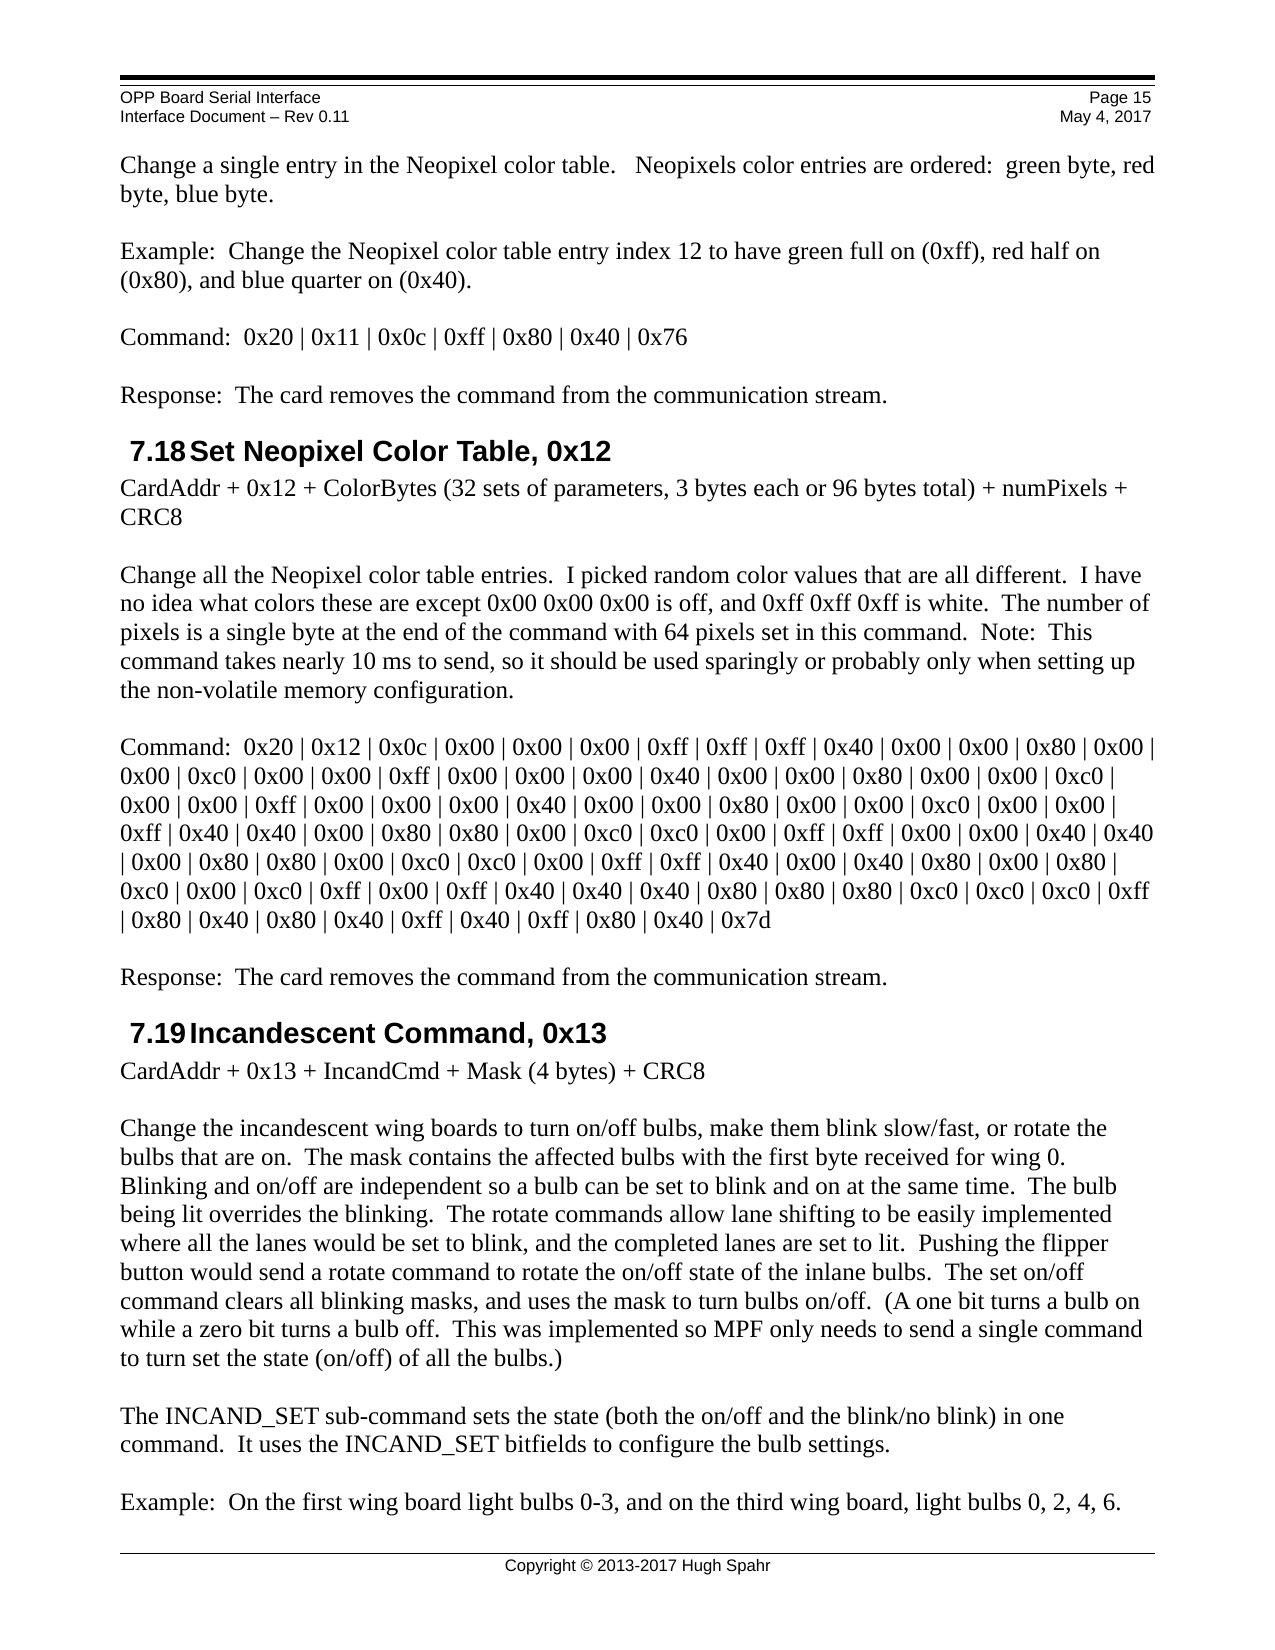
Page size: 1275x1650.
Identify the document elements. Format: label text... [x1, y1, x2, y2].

text CardAddr + 0x12 + ColorBytes (32 sets of parameters, 3 bytes each or 96 bytes total) + numPixels + CRC8 [120, 473, 1155, 531]
text Example: On the first wing board light bulbs 0-3, and on the third wing board, light bulbs 0, 2, 4, 6. [120, 1487, 1155, 1516]
text Command: 0x20 | 0x12 | 0x0c | 0x00 | 0x00 | 0x00 | 0xff | 0xff | 0xff | 0x40 | 0x00 | 0x00 | 0x80 | 0x00 | 0x00 | 0xc0 | 0x00 | 0x00 | 0xff | 0x00 | 0x00 | 0x00 | 0x40 | 0x00 | 0x00 | 0x80 | 0x00 | 0x00 | 0xc0 | 0x00 | 0x00 | 0xff | 0x00 | 0x00 | 0x00 | 0x40 | 0x00 | 0x00 | 0x80 | 0x00 | 0x00 | 0xc0 | 0x00 | 0x00 | 0xff | 0x40 | 0x40 | 0x00 | 0x80 | 0x80 | 0x00 | 0xc0 | 0xc0 | 0x00 | 0xff | 0xff | 0x00 | 0x00 | 0x40 | 0x40 | 0x00 | 0x80 | 0x80 | 0x00 | 0xc0 | 0xc0 | 0x00 | 0xff | 0xff | 0x40 | 0x00 | 0x40 | 0x80 | 0x00 | 0x80 | 0xc0 | 0x00 | 0xc0 | 0xff | 0x00 | 0xff | 0x40 | 0x40 | 0x40 | 0x80 | 0x80 | 0x80 | 0xc0 | 0xc0 | 0xc0 | 0xff | 0x80 | 0x40 | 0x80 | 0x40 | 0xff | 0x40 | 0xff | 0x80 | 0x40 | 0x7d [120, 732, 1155, 933]
text Change the incandescent wing boards to turn on/off bulbs, make them blink slow/fast, or rotate the bulbs that are on. The mask contains the affected bulbs with the first byte received for wing 0. Blinking and on/off are independent so a bulb can be set to blink and on at the same time. The bulb being lit overrides the blinking. The rotate commands allow lane shifting to be easily implemented where all the lanes would be set to blink, and the completed lanes are set to lit. Pushing the flipper button would send a rotate command to rotate the on/off state of the inlane bulbs. The set on/off command clears all blinking masks, and uses the mask to turn bulbs on/off. (A one bit turns a bulb on while a zero bit turns a bulb off. This was implemented so MPF only needs to send a single command to turn set the state (on/off) of all the bulbs.) [120, 1113, 1155, 1372]
text Response: The card removes the command from the communication stream. [120, 380, 1155, 409]
text Command: 0x20 | 0x11 | 0x0c | 0xff | 0x80 | 0x40 | 0x76 [120, 322, 1155, 351]
subtitle Set Neopixel Color Table, 0x12 [129, 434, 1155, 467]
text CardAddr + 0x13 + IncandCmd + Mask (4 bytes) + CRC8 [120, 1056, 1155, 1084]
subtitle Incandescent Command, 0x13 [129, 1016, 1155, 1049]
text The INCAND_SET sub-command sets the state (both the on/off and the blink/no blink) in one command. It uses the INCAND_SET bitfields to configure the bulb settings. [120, 1401, 1155, 1458]
text Change a single entry in the Neopixel color table. Neopixels color entries are ordered: green byte, red byte, blue byte. [120, 150, 1155, 207]
text Change all the Neopixel color table entries. I picked random color values that are all different. I have no idea what colors these are except 0x00 0x00 0x00 is off, and 0xff 0xff 0xff is white. The number of pixels is a single byte at the end of the command with 64 pixels set in this command. Note: This command takes nearly 10 ms to send, so it should be used sparingly or probably only when setting up the non-volatile memory configuration. [120, 560, 1155, 703]
text Response: The card removes the command from the communication stream. [120, 962, 1155, 991]
text Example: Change the Neopixel color table entry index 12 to have green full on (0xff), red half on (0x80), and blue quarter on (0x40). [120, 236, 1155, 294]
